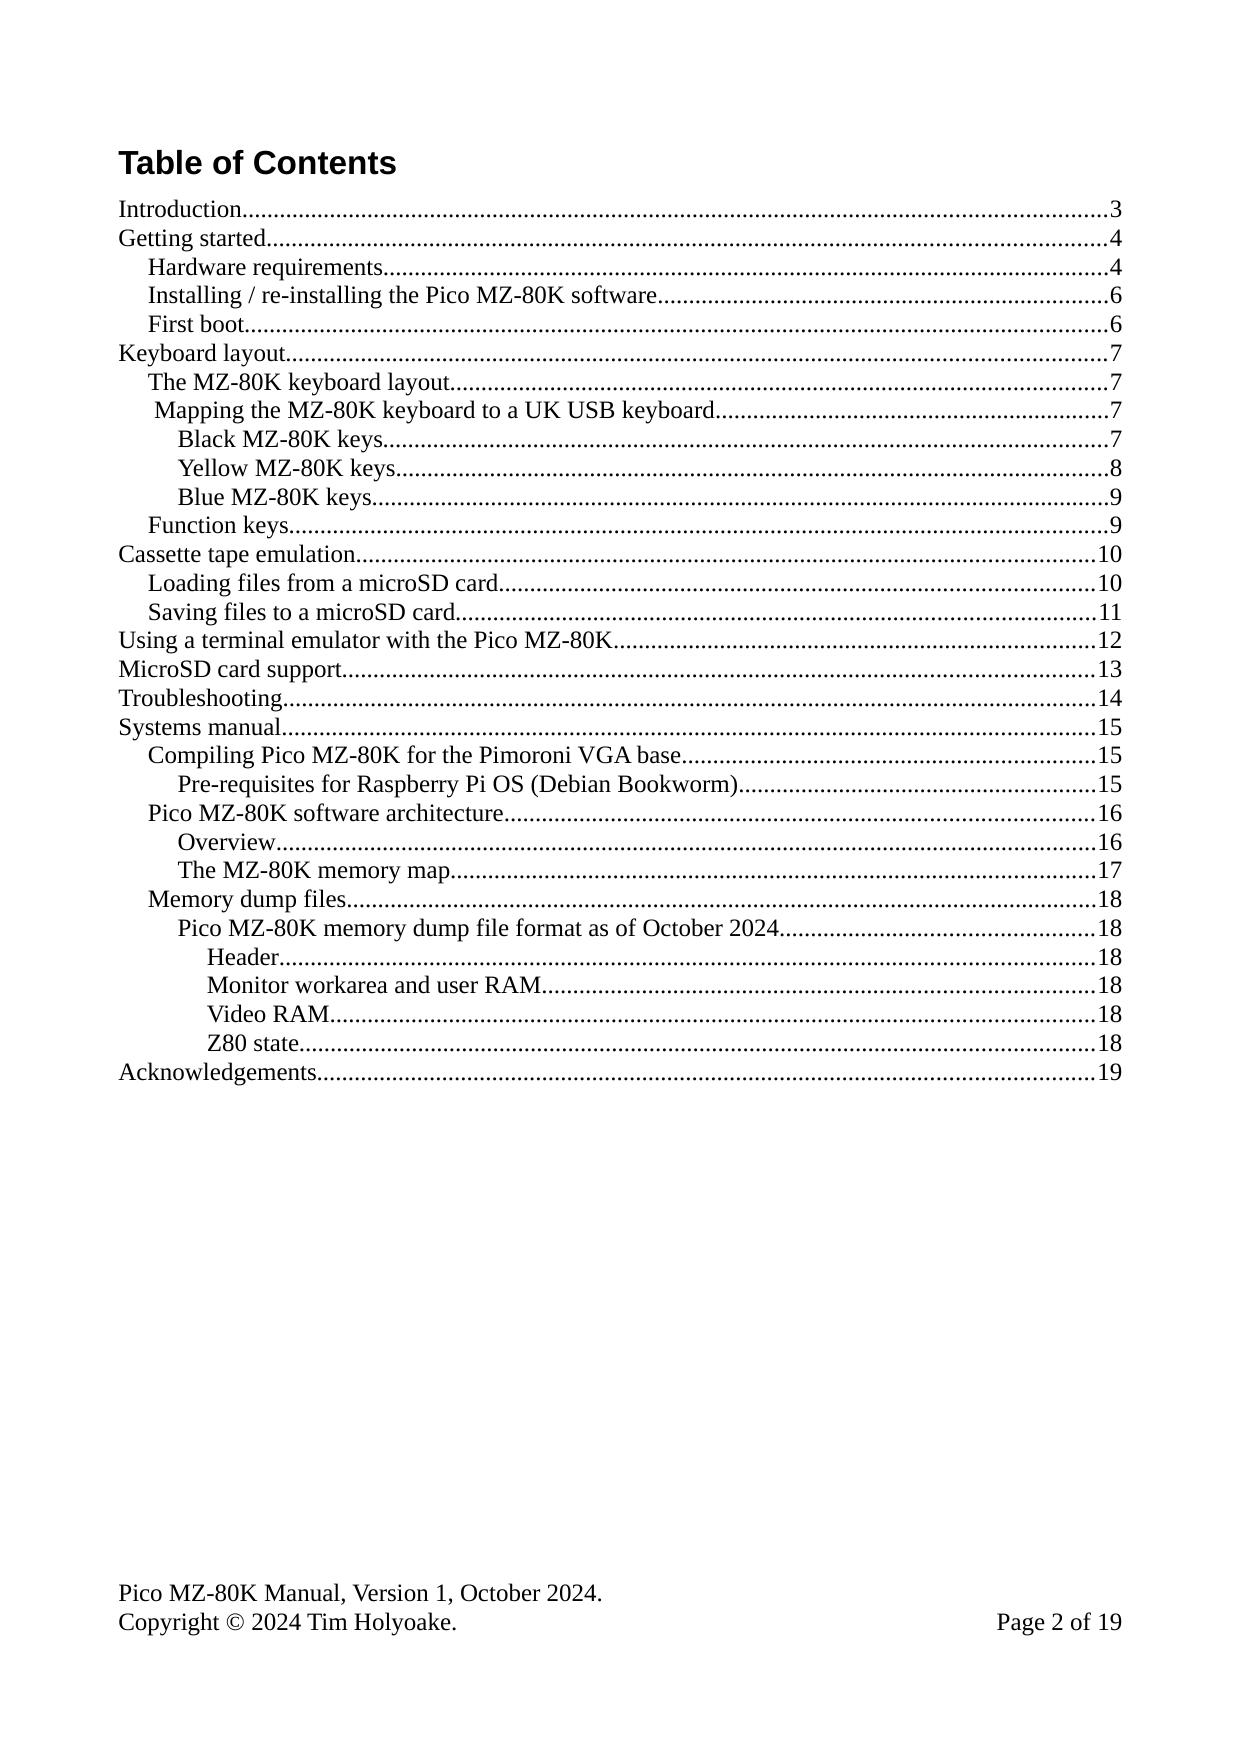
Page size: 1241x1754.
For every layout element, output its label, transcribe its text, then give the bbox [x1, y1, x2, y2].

text Function keys 9 [148, 510, 1122, 539]
text Keyboard layout 7 [118, 338, 1122, 367]
text Compiling Pico MZ-80K for the Pimoroni VGA base 15 [148, 740, 1122, 769]
text Pico MZ-80K memory dump file format as of October 2024. 18 [177, 913, 1122, 942]
text Saving files to a microSD card 11 [148, 597, 1122, 625]
text Introduction 3 [118, 194, 1122, 223]
text Pico MZ-80K software architecture 16 [148, 798, 1122, 827]
text Overview 16 [177, 827, 1122, 855]
text Hardware requirements 4 [148, 252, 1122, 280]
text Yellow MZ-80K keys 8 [177, 453, 1122, 482]
text Systems manual 15 [118, 712, 1122, 740]
text Video RAM 18 [207, 999, 1122, 1028]
text MicroSD card support 13 [118, 654, 1122, 683]
text Installing / re-installing the Pico MZ-80K software 6 [148, 280, 1122, 309]
text Blue MZ-80K keys 9 [177, 482, 1122, 510]
text Header 18 [207, 942, 1122, 970]
text Troubleshooting 14 [118, 683, 1122, 712]
text Loading files from a microSD card 10 [148, 568, 1122, 597]
text Black MZ-80K keys 7 [177, 424, 1122, 453]
text Z80 state 18 [207, 1028, 1122, 1057]
text The MZ-80K keyboard layout 7 [148, 367, 1122, 395]
text First boot 6 [148, 309, 1122, 338]
text Getting started 4 [118, 223, 1122, 252]
text Pre-requisites for Raspberry Pi OS (Debian Bookworm) 15 [177, 769, 1122, 798]
text Using a terminal emulator with the Pico MZ-80K 12 [118, 625, 1122, 654]
text Cassette tape emulation 10 [118, 539, 1122, 568]
text Monitor workarea and user RAM 18 [207, 970, 1122, 999]
text Memory dump files 18 [148, 884, 1122, 913]
text Acknowledgements 19 [118, 1057, 1122, 1085]
subtitle Table of Contents [118, 143, 1122, 182]
text Mapping the MZ-80K keyboard to a UK USB keyboard 7 [148, 395, 1122, 424]
text The MZ-80K memory map 17 [177, 855, 1122, 884]
